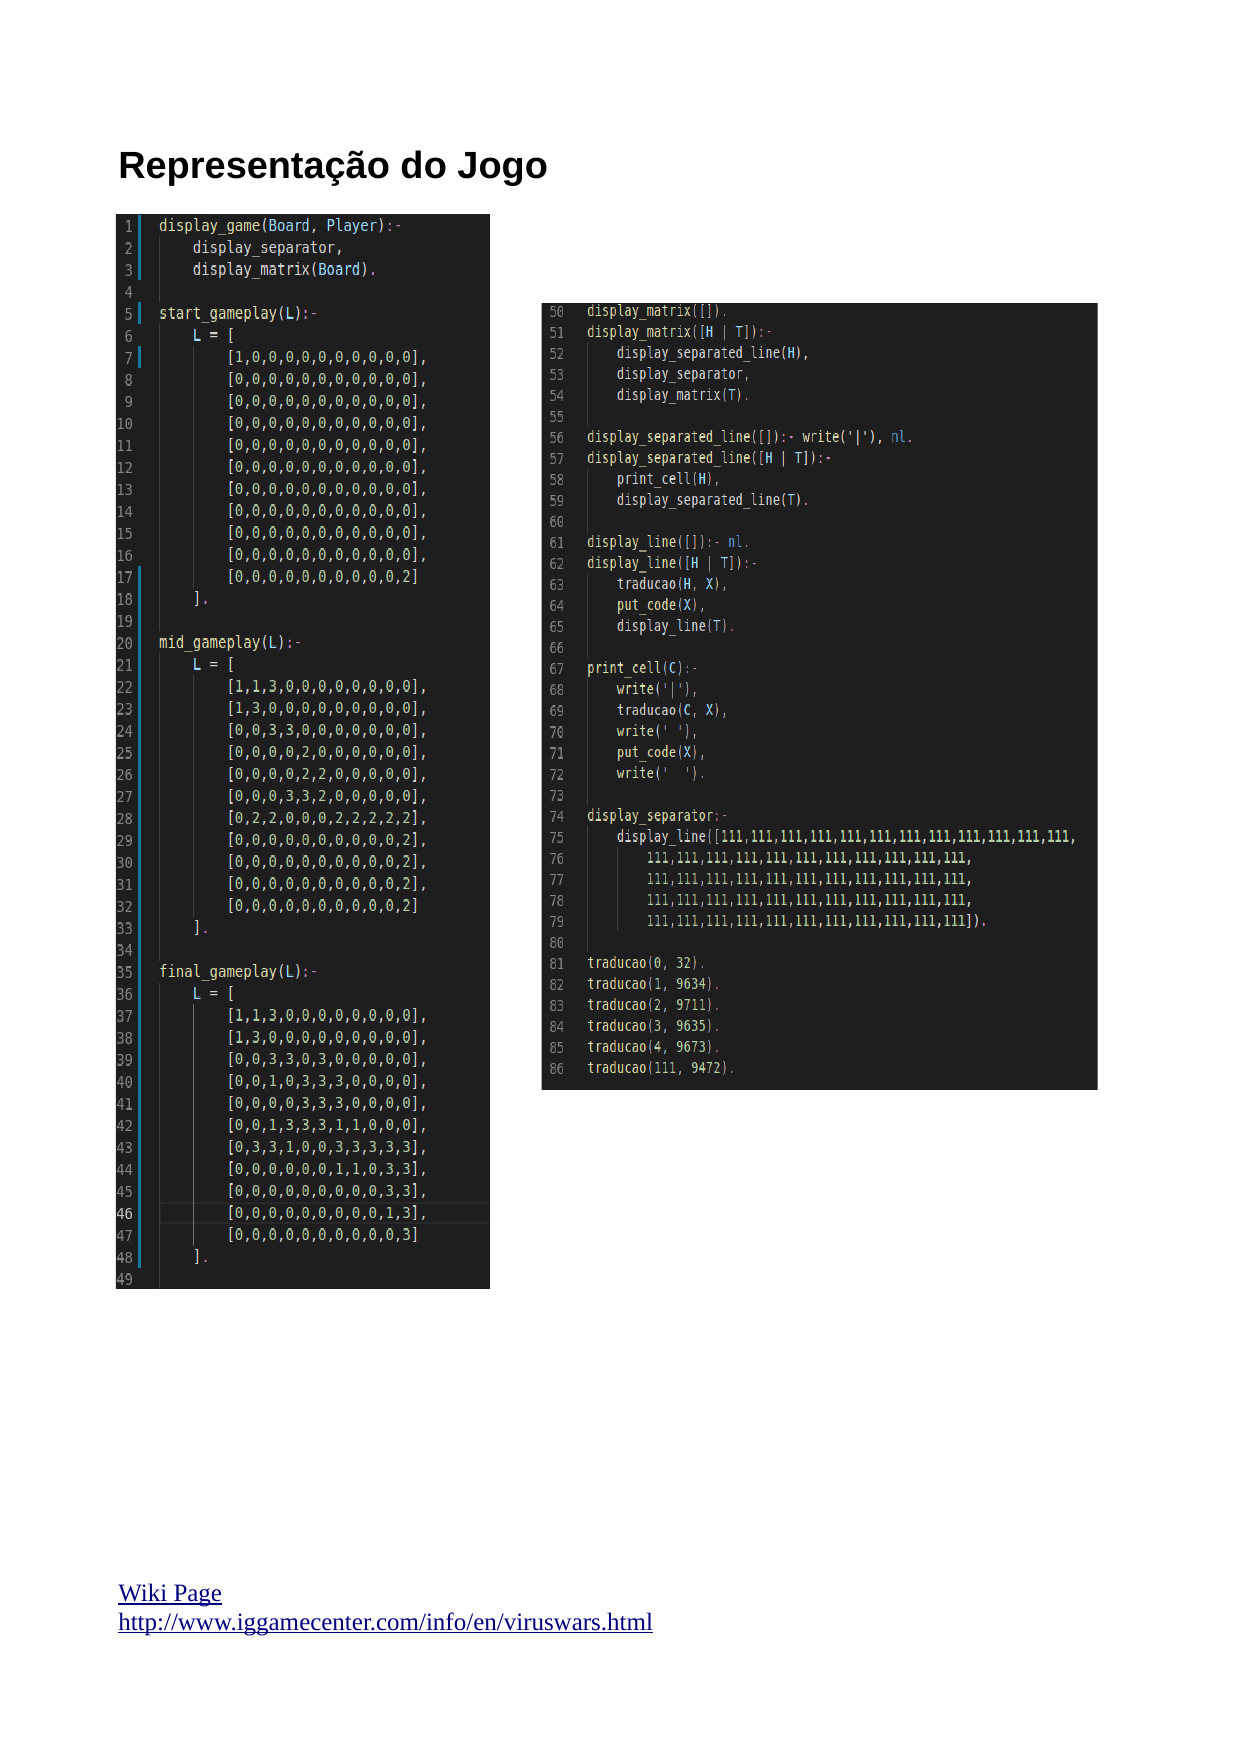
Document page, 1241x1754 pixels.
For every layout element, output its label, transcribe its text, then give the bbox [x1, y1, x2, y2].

picture [115, 214, 490, 1289]
subtitle Representação do Jogo [118, 143, 1122, 187]
picture [541, 303, 1098, 1090]
